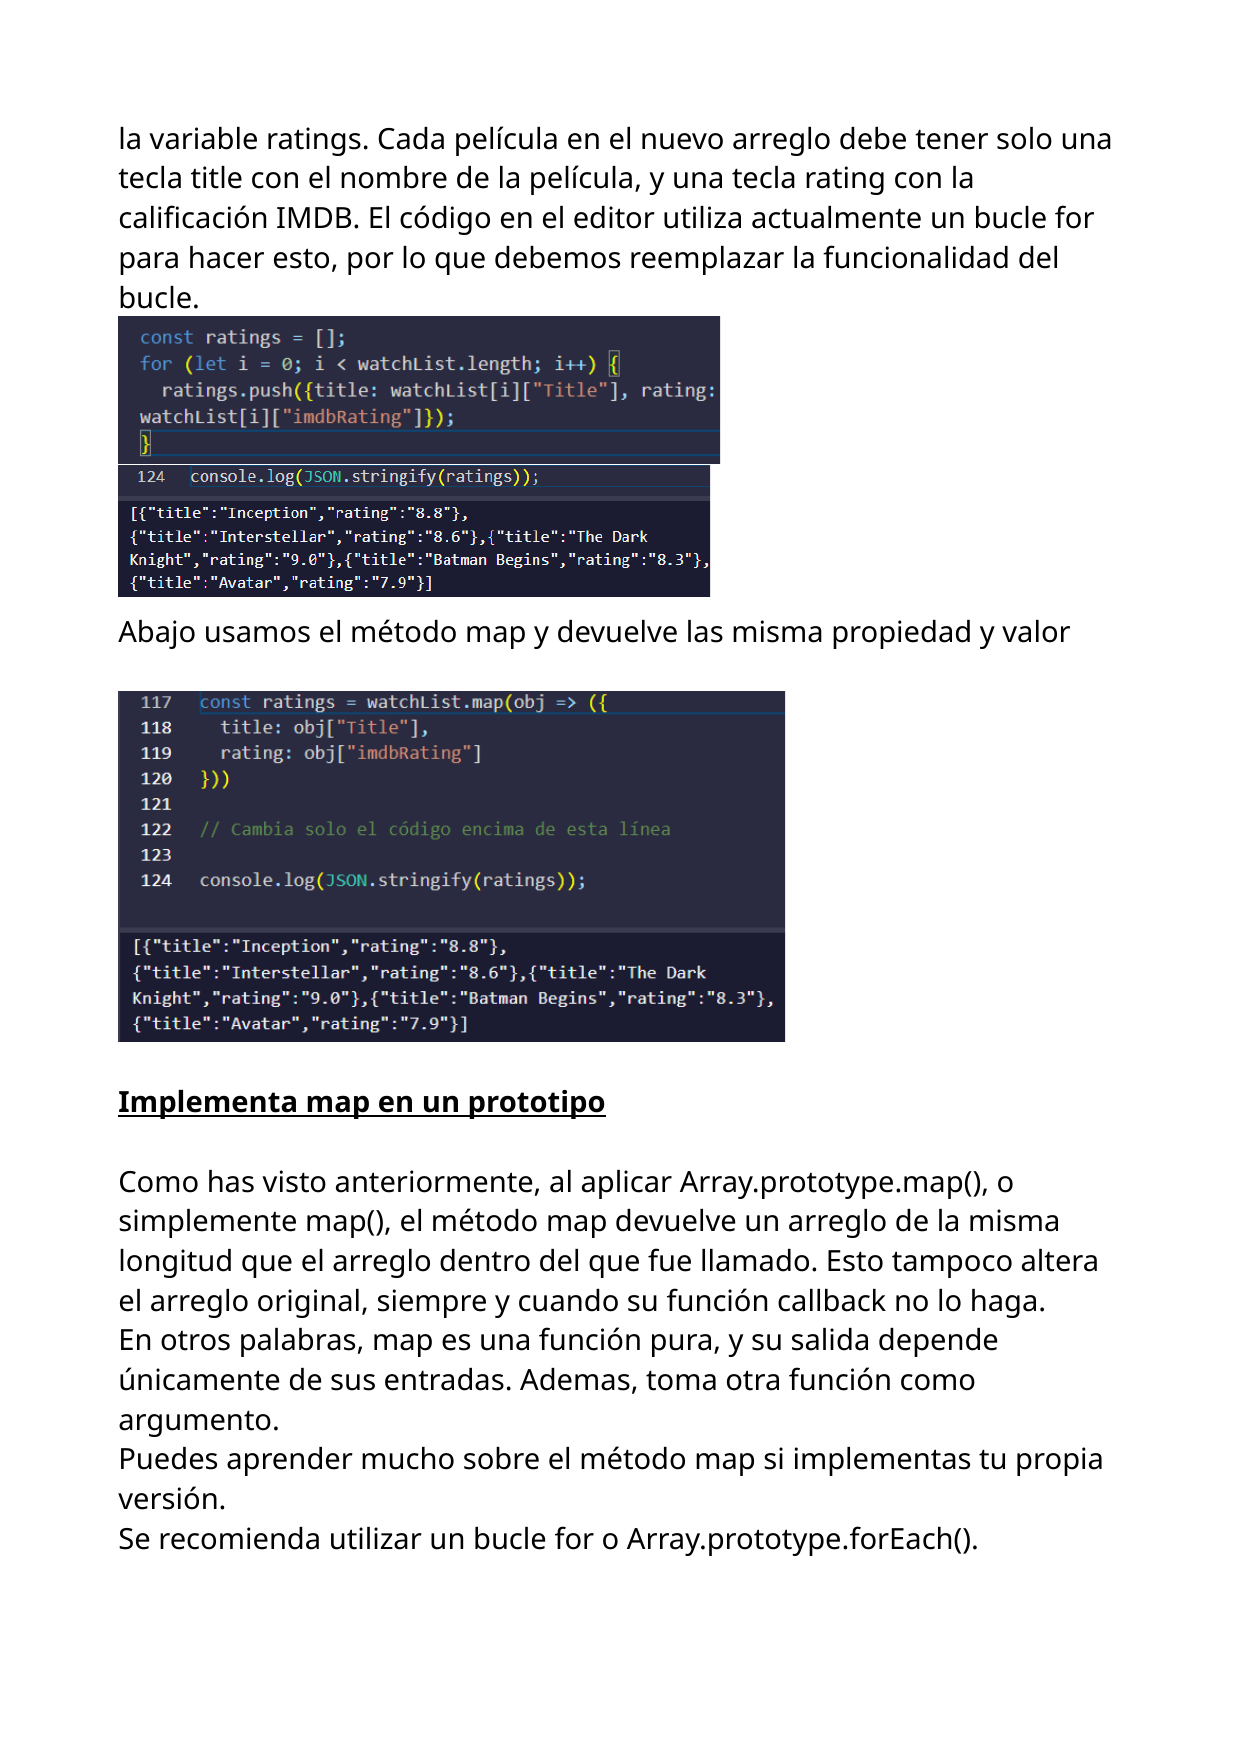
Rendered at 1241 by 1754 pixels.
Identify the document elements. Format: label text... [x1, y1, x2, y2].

text Implementa map en un prototipo [118, 1081, 1122, 1121]
text Abajo usamos el método map y devuelve las misma propiedad y valor [118, 612, 1122, 691]
text Se recomienda utilizar un bucle for o Array.prototype.forEach(). [118, 1518, 1122, 1558]
text Puedes aprender mucho sobre el método map si implementas tu propia versión. [118, 1439, 1122, 1518]
text En otros palabras, map es una función pura, y su salida depende únicamente de sus entradas. Ademas, toma otra función como argumento. [118, 1319, 1122, 1439]
text Como has visto anteriormente, al aplicar Array.prototype.map(), o simplemente map(), el método map devuelve un arreglo de la misma longitud que el arreglo dentro del que fue llamado. Esto tampoco altera el arreglo original, siempre y cuando su función callback no lo haga. [118, 1161, 1122, 1319]
text la variable ratings. Cada película en el nuevo arreglo debe tener solo una tecla title con el nombre de la película, y una tecla rating con la calificación IMDB. El código en el editor utiliza actualmente un bucle for para hacer esto, por lo que debemos reemplazar la funcionalidad del bucle. [118, 118, 1122, 317]
